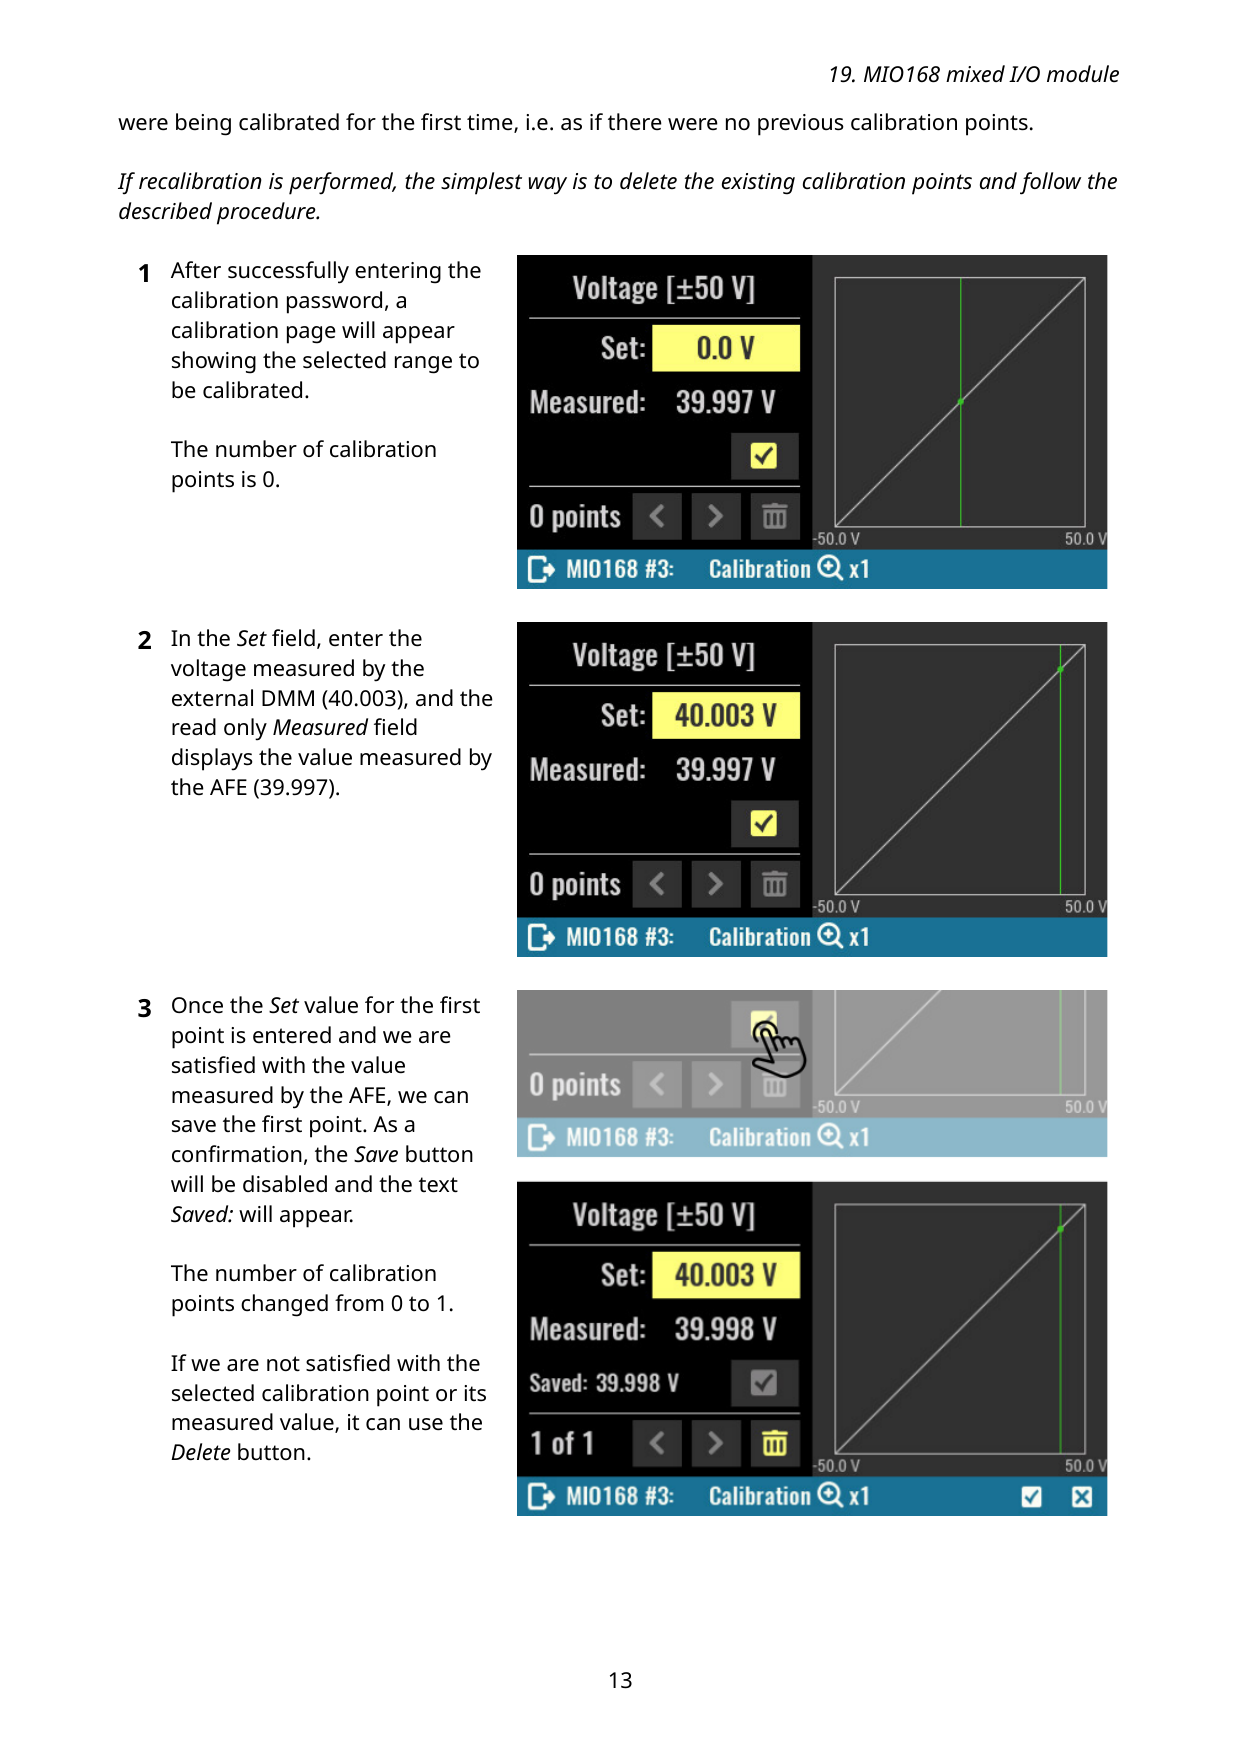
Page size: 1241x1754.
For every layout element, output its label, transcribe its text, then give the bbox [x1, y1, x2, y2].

table_header [503, 623, 1122, 973]
table_header [503, 990, 1122, 1533]
table_header After successfully entering the calibration password, a calibration page will appear showing the selected range to be calibrated. The number of calibration points is 0. [171, 256, 503, 606]
table_header 3 [118, 990, 171, 1533]
table_header [503, 256, 1122, 606]
table_header 2 [118, 623, 171, 973]
table_header In the Set field, enter the voltage measured by the external DMM (40.003), and the read only Measured field displays the value measured by the AFE (39.997). [171, 623, 503, 973]
text If recalibration is performed, the simplest way is to delete the existing calibration points and follow the described procedure. [118, 166, 1122, 226]
table_header Once the Set value for the first point is entered and we are satisfied with the value measured by the AFE, we can save the first point. As a confirmation, the Save button will be disabled and the text Saved: will appear. The number of calibration points changed from 0 to 1. If we are not satisfied with the selected calibration point or its measured value, it can use the Delete button. [171, 990, 503, 1533]
table_header 1 [118, 256, 171, 606]
picture [517, 255, 1108, 589]
text were being calibrated for the first time, i.e. as if there were no previous calibration points. [118, 107, 1122, 136]
picture [517, 990, 1108, 1516]
picture [517, 622, 1108, 957]
